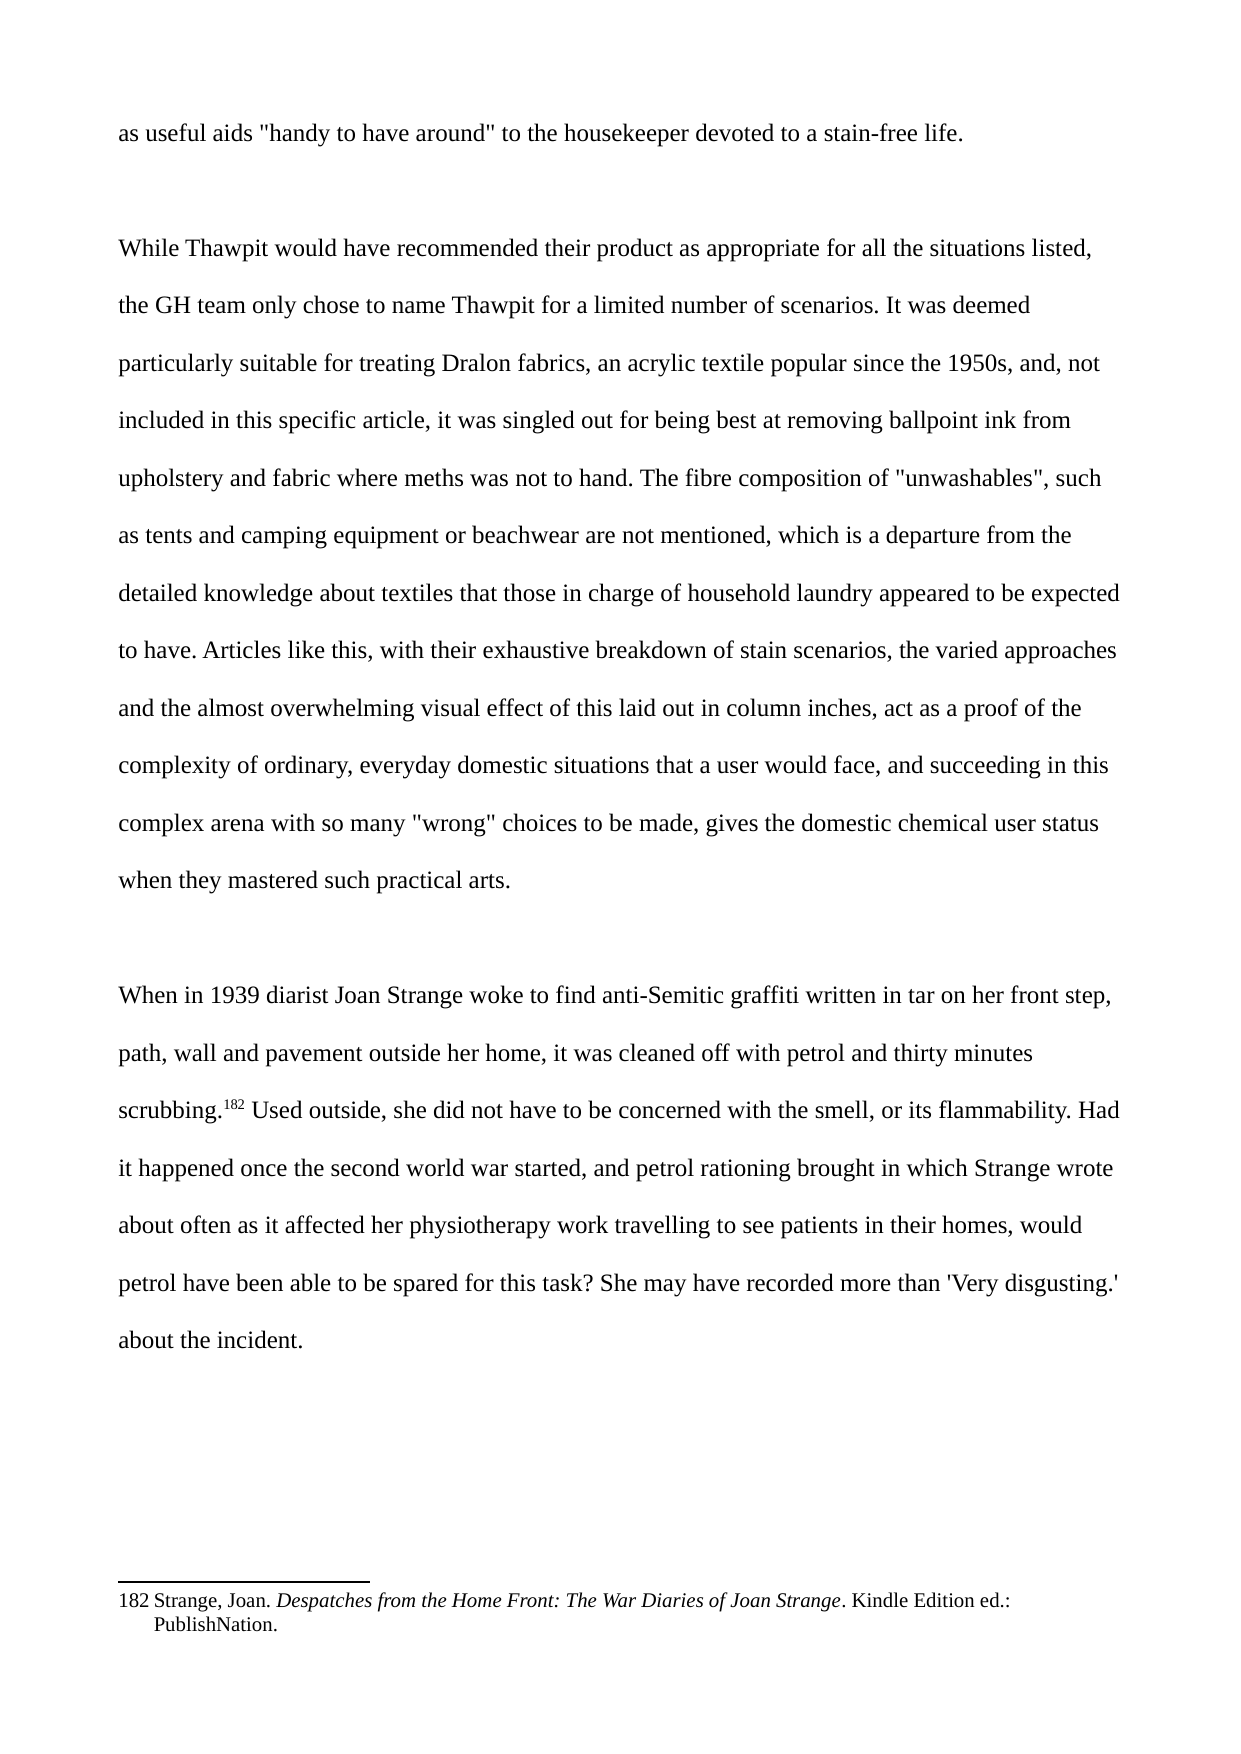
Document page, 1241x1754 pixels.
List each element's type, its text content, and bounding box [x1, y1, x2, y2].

text as useful aids "handy to have around" to the housekeeper devoted to a stain-free life. [118, 118, 1122, 147]
text Strange, Joan. Despatches from the Home Front: The War Diaries of Joan Strange. Kindle Edition ed.: PublishNation. [118, 1588, 1122, 1636]
text When in 1939 diarist Joan Strange woke to find anti-Semitic graffiti written in tar on her front step, path, wall and pavement outside her home, it was cleaned off with petrol and thirty minutes scrubbing. Used outside, she did not have to be concerned with the smell, or its flammability. Had it happened once the second world war started, and petrol rationing brought in which Strange wrote about often as it affected her physiotherapy work travelling to see patients in their homes, would petrol have been able to be spared for this task? She may have recorded more than 'Very disgusting.' about the incident. [118, 981, 1122, 1354]
text While Thawpit would have recommended their product as appropriate for all the situations listed, the GH team only chose to name Thawpit for a limited number of scenarios. It was deemed particularly suitable for treating Dralon fabrics, an acrylic textile popular since the 1950s, and, not included in this specific article, it was singled out for being best at removing ballpoint ink from upholstery and fabric where meths was not to hand. The fibre composition of "unwashables", such as tents and camping equipment or beachwear are not mentioned, which is a departure from the detailed knowledge about textiles that those in charge of household laundry appeared to be expected to have. Articles like this, with their exhaustive breakdown of stain scenarios, the varied approaches and the almost overwhelming visual effect of this laid out in column inches, act as a proof of the complexity of ordinary, everyday domestic situations that a user would face, and succeeding in this complex arena with so many "wrong" choices to be made, gives the domestic chemical user status when they mastered such practical arts. [118, 233, 1122, 894]
